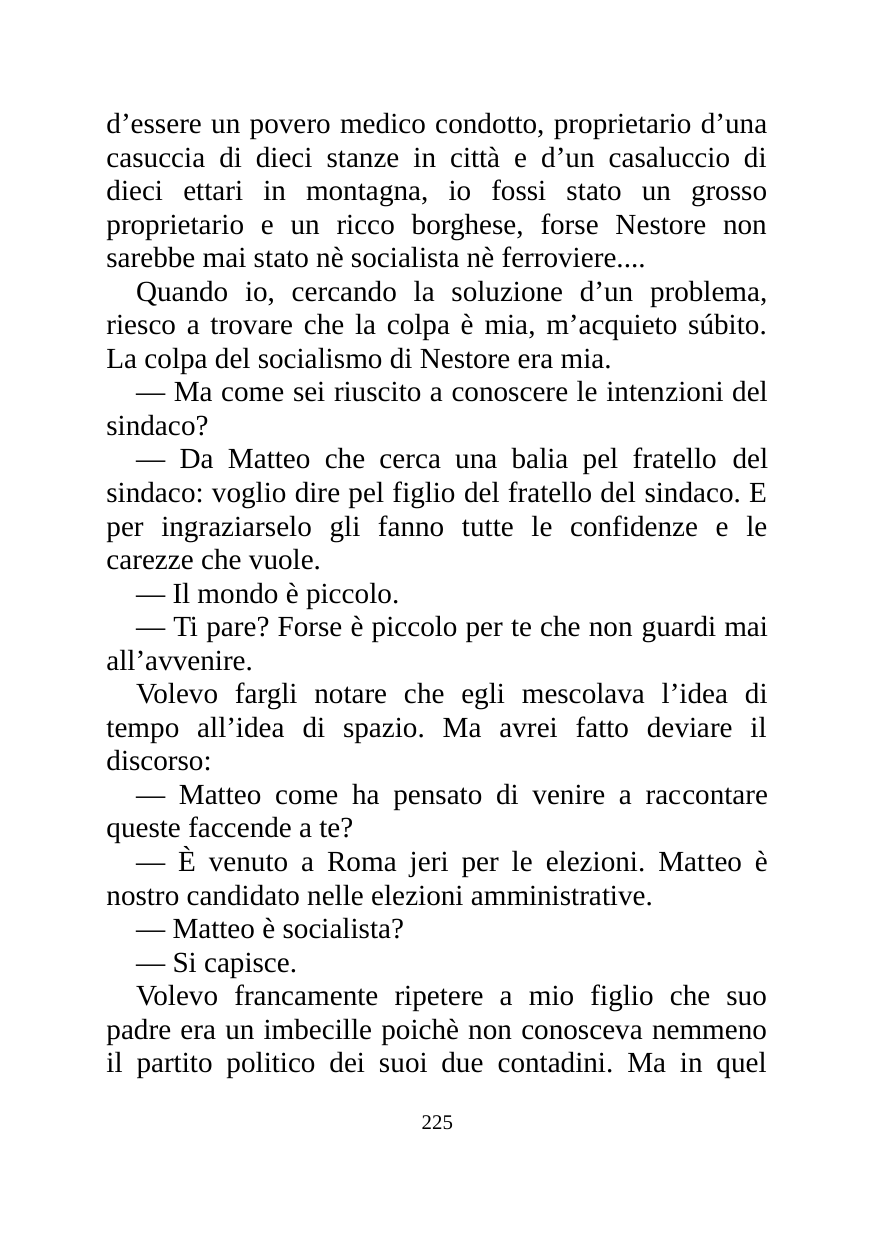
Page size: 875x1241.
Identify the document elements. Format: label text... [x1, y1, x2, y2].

text Quando io, cercando la soluzione d’un problema, riesco a trovare che la colpa è mia, m’acquieto súbito. La colpa del socialismo di Nestore era mia. [106, 274, 768, 374]
text — Ti pare? Forse è piccolo per te che non guardi mai all’avvenire. [106, 609, 768, 676]
text d’essere un povero medico condotto, proprietario d’una casuccia di dieci stanze in città e d’un casaluccio di dieci ettari in montagna, io fossi stato un grosso proprietario e un ricco borghese, forse Nestore non sarebbe mai stato nè socialista nè ferroviere.... [106, 106, 768, 274]
text — Matteo come ha pensato di venire a raccontare queste faccende a te? [106, 777, 768, 844]
text — Si capisce. [106, 945, 768, 978]
text — Matteo è socialista? [106, 911, 768, 945]
text — Ma come sei riuscito a conoscere le intenzioni del sindaco? [106, 374, 768, 442]
text — È venuto a Roma jeri per le elezioni. Matteo è nostro candidato nelle elezioni amministrative. [106, 844, 768, 911]
text — Il mondo è piccolo. [106, 576, 768, 609]
text — Da Matteo che cerca una balia pel fratello del sindaco: voglio dire pel figlio del fratello del sindaco. E per ingraziarselo gli fanno tutte le confidenze e le carezze che vuole. [106, 442, 768, 576]
text Volevo fargli notare che egli mescolava l’idea di tempo all’idea di spazio. Ma avrei fatto deviare il discorso: [106, 676, 768, 777]
text Volevo francamente ripetere a mio figlio che suo padre era un imbecille poichè non conosceva nemmeno il partito politico dei suoi due contadini. Ma in quel [106, 978, 768, 1079]
